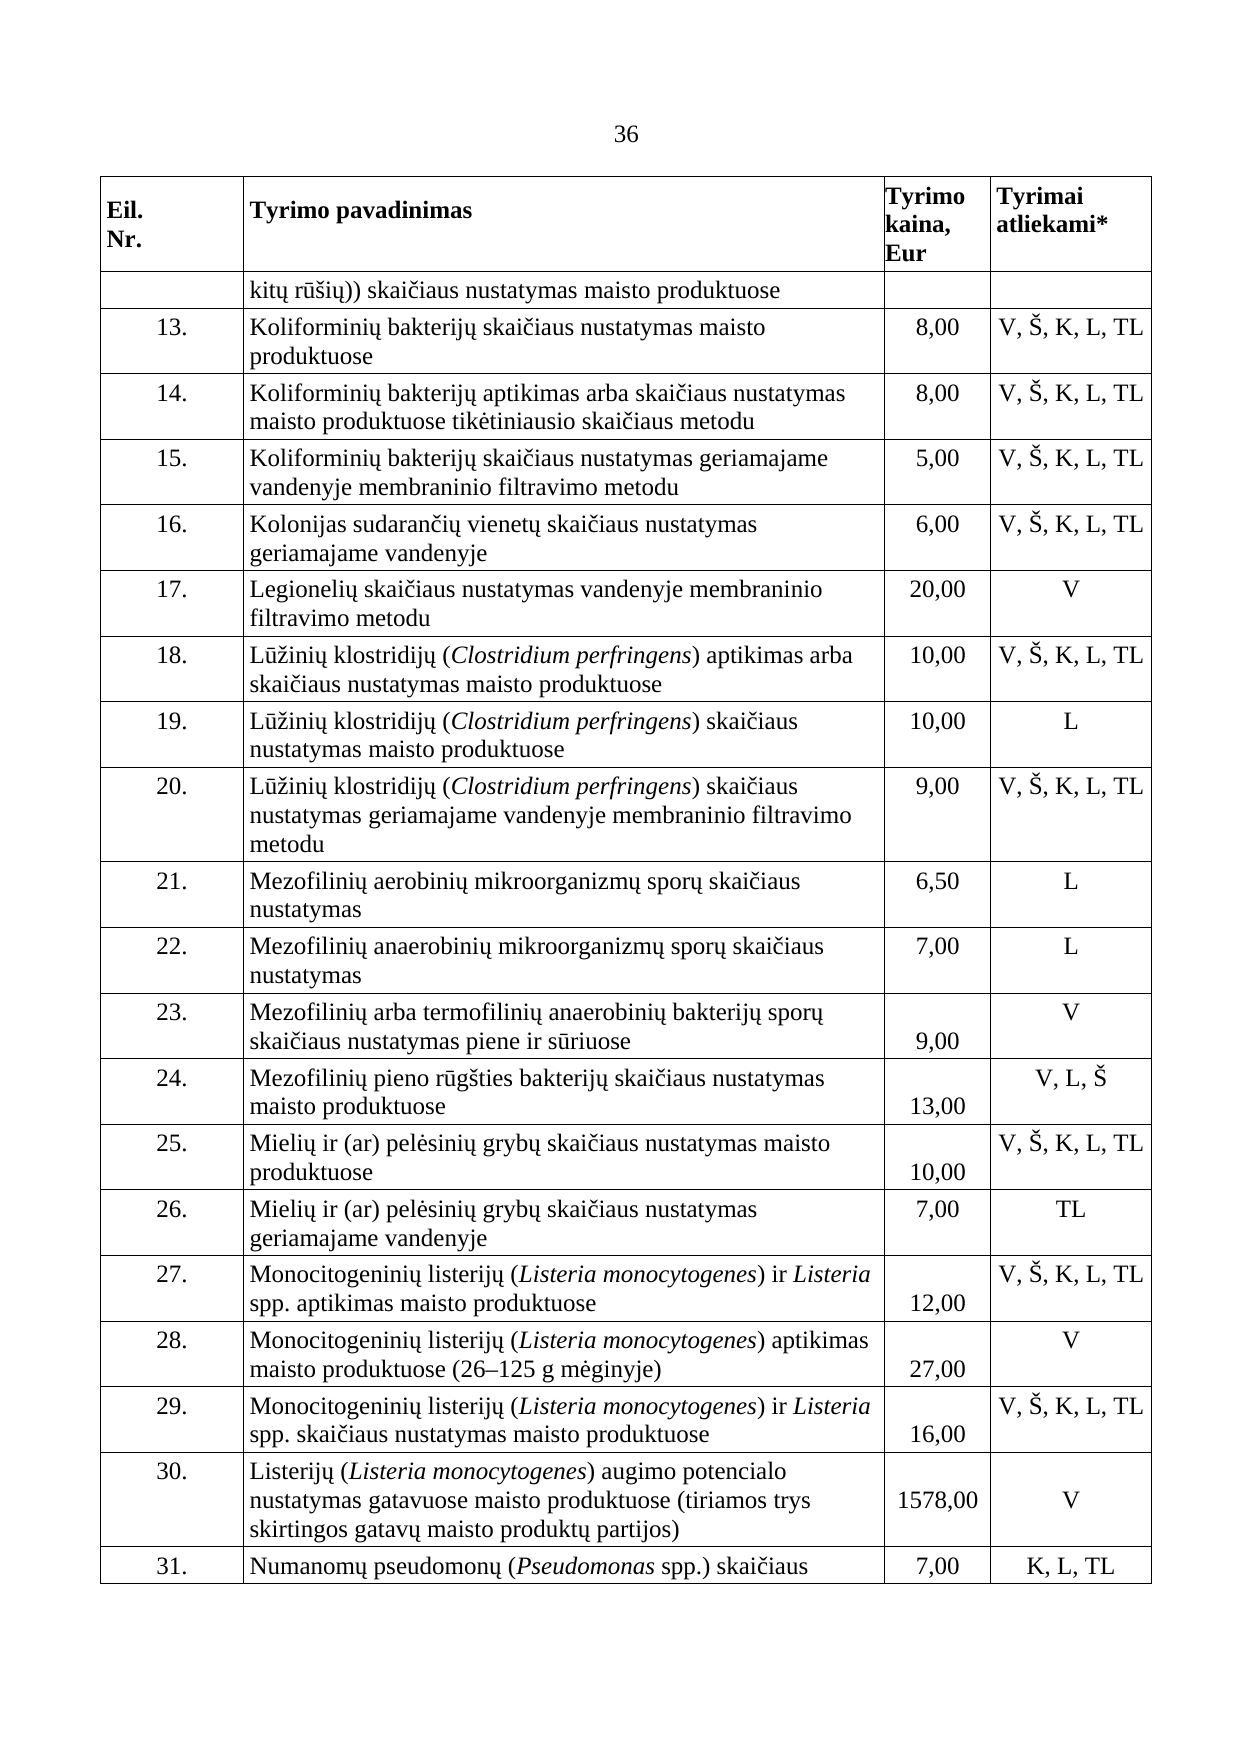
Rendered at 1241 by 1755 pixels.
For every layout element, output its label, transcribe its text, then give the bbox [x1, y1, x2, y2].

table_cell Mezofilinių arba termofilinių anaerobinių bakterijų sporų skaičiaus nustatymas piene ir sūriuose [244, 994, 884, 1058]
table_cell 27. [101, 1256, 243, 1321]
table_cell Monocitogeninių listerijų (Listeria monocytogenes) aptikimas maisto produktuose (26–125 g mėginyje) [244, 1322, 884, 1386]
table_cell L [991, 702, 1151, 767]
table_cell 12,00 [885, 1256, 990, 1321]
table_cell Numanomų pseudomonų (Pseudomonas spp.) skaičiaus [244, 1547, 884, 1583]
table_cell 6,50 [885, 862, 990, 927]
table_cell 1578,00 [885, 1453, 990, 1546]
table_cell L [991, 928, 1151, 992]
table_cell 20. [101, 768, 243, 861]
table_cell Kolonijas sudarančių vienetų skaičiaus nustatymas geriamajame vandenyje [244, 505, 884, 570]
table_cell 14. [101, 374, 243, 439]
table_cell K, L, TL [991, 1547, 1151, 1583]
table_cell 13. [101, 309, 243, 373]
table_cell Lūžinių klostridijų (Clostridium perfringens) aptikimas arba skaičiaus nustatymas maisto produktuose [244, 637, 884, 701]
table_cell Legionelių skaičiaus nustatymas vandenyje membraninio filtravimo metodu [244, 571, 884, 636]
table_cell V, Š, K, L, TL [991, 1256, 1151, 1321]
table_cell V [991, 571, 1151, 636]
table_cell 8,00 [885, 374, 990, 439]
table_cell V, L, Š [991, 1059, 1151, 1124]
table_cell V [991, 994, 1151, 1058]
table_cell 16. [101, 505, 243, 570]
table_cell Listerijų (Listeria monocytogenes) augimo potencialo nustatymas gatavuose maisto produktuose (tiriamos trys skirtingos gatavų maisto produktų partijos) [244, 1453, 884, 1546]
table_cell 13,00 [885, 1059, 990, 1124]
table_cell 10,00 [885, 702, 990, 767]
table_header Eil. Nr. [101, 177, 243, 271]
table_cell 7,00 [885, 1190, 990, 1255]
table_cell 18. [101, 637, 243, 701]
table_cell 17. [101, 571, 243, 636]
table_cell V, Š, K, L, TL [991, 505, 1151, 570]
table_cell Mielių ir (ar) pelėsinių grybų skaičiaus nustatymas geriamajame vandenyje [244, 1190, 884, 1255]
table_cell 10,00 [885, 637, 990, 701]
table_cell L [991, 862, 1151, 927]
table_cell Lūžinių klostridijų (Clostridium perfringens) skaičiaus nustatymas maisto produktuose [244, 702, 884, 767]
table_cell TL [991, 1190, 1151, 1255]
table_cell 25. [101, 1125, 243, 1189]
table_cell V, Š, K, L, TL [991, 1125, 1151, 1189]
table_cell 16,00 [885, 1387, 990, 1452]
table_cell 20,00 [885, 571, 990, 636]
table_cell 21. [101, 862, 243, 927]
table_cell V, Š, K, L, TL [991, 1387, 1151, 1452]
table_cell Monocitogeninių listerijų (Listeria monocytogenes) ir Listeria spp. aptikimas maisto produktuose [244, 1256, 884, 1321]
table_cell [101, 272, 243, 307]
table_cell 8,00 [885, 309, 990, 373]
table_cell 29. [101, 1387, 243, 1452]
table_cell V, Š, K, L, TL [991, 440, 1151, 504]
table_cell V [991, 1453, 1151, 1546]
table_cell V, Š, K, L, TL [991, 637, 1151, 701]
table_cell Mielių ir (ar) pelėsinių grybų skaičiaus nustatymas maisto produktuose [244, 1125, 884, 1189]
table_cell 7,00 [885, 928, 990, 992]
table_cell 19. [101, 702, 243, 767]
table_cell Koliforminių bakterijų aptikimas arba skaičiaus nustatymas maisto produktuose tikėtiniausio skaičiaus metodu [244, 374, 884, 439]
table_cell 9,00 [885, 994, 990, 1058]
table_cell Koliforminių bakterijų skaičiaus nustatymas geriamajame vandenyje membraninio filtravimo metodu [244, 440, 884, 504]
table_cell 23. [101, 994, 243, 1058]
table_cell 9,00 [885, 768, 990, 861]
table_cell V, Š, K, L, TL [991, 768, 1151, 861]
table_cell 26. [101, 1190, 243, 1255]
table_cell 6,00 [885, 505, 990, 570]
table_cell V, Š, K, L, TL [991, 309, 1151, 373]
table_cell 7,00 [885, 1547, 990, 1583]
table_cell [885, 272, 990, 307]
table_cell Koliforminių bakterijų skaičiaus nustatymas maisto produktuose [244, 309, 884, 373]
table_cell 15. [101, 440, 243, 504]
table_cell V [991, 1322, 1151, 1386]
table_cell [991, 272, 1151, 307]
table_cell Mezofilinių aerobinių mikroorganizmų sporų skaičiaus nustatymas [244, 862, 884, 927]
table_cell 27,00 [885, 1322, 990, 1386]
table_cell 5,00 [885, 440, 990, 504]
table_header Tyrimo pavadinimas [244, 177, 884, 271]
table_cell 10,00 [885, 1125, 990, 1189]
table_header Tyrimo kaina, Eur [885, 177, 990, 271]
table_cell Monocitogeninių listerijų (Listeria monocytogenes) ir Listeria spp. skaičiaus nustatymas maisto produktuose [244, 1387, 884, 1452]
table_cell 30. [101, 1453, 243, 1546]
table_cell Mezofilinių pieno rūgšties bakterijų skaičiaus nustatymas maisto produktuose [244, 1059, 884, 1124]
table_header Tyrimai atliekami* [991, 177, 1151, 271]
table_cell 22. [101, 928, 243, 992]
table_cell kitų rūšių)) skaičiaus nustatymas maisto produktuose [244, 272, 884, 307]
table_cell Lūžinių klostridijų (Clostridium perfringens) skaičiaus nustatymas geriamajame vandenyje membraninio filtravimo metodu [244, 768, 884, 861]
table_cell Mezofilinių anaerobinių mikroorganizmų sporų skaičiaus nustatymas [244, 928, 884, 992]
table_cell 24. [101, 1059, 243, 1124]
table_cell 31. [101, 1547, 243, 1583]
table_cell 28. [101, 1322, 243, 1386]
table_cell V, Š, K, L, TL [991, 374, 1151, 439]
